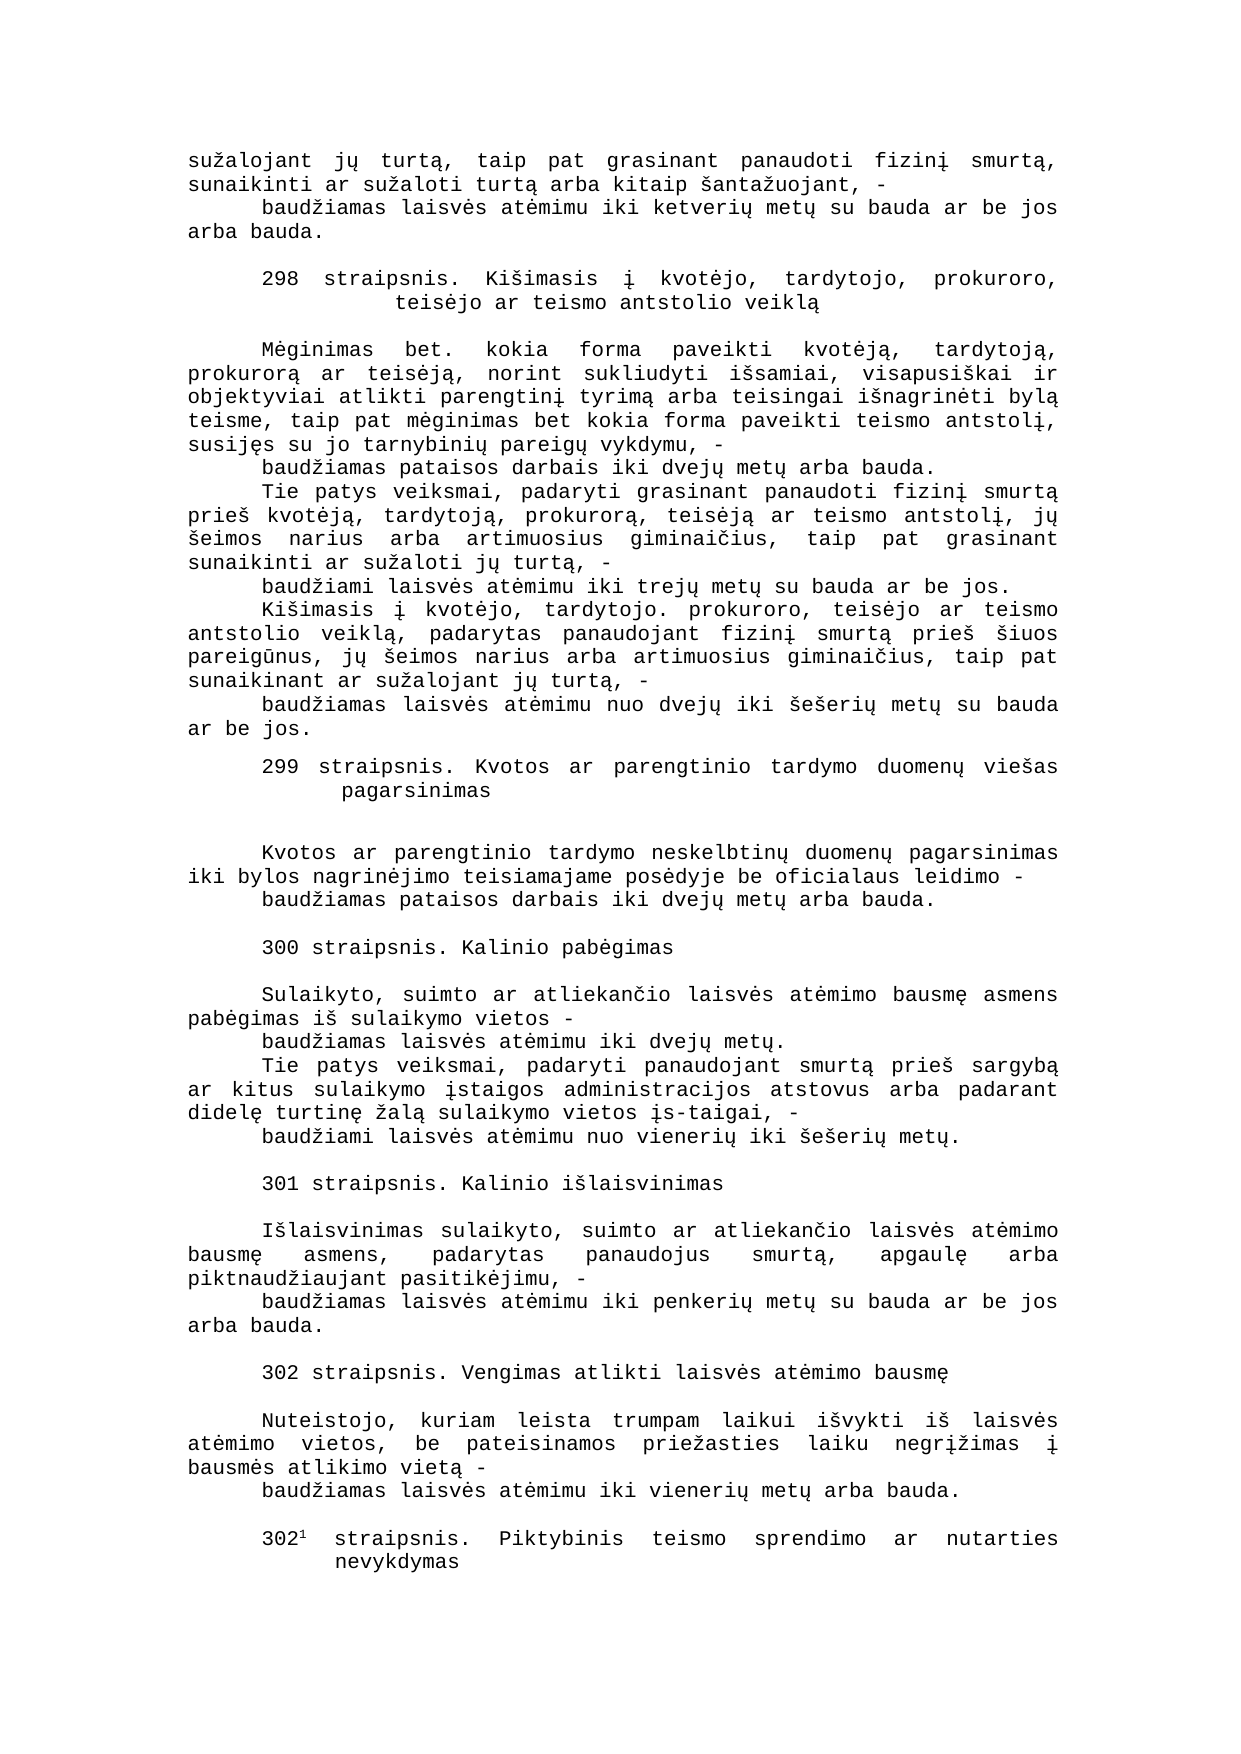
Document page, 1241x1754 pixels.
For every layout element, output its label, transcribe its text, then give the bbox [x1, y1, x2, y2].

text 299 straipsnis. Kvotos ar parengtinio tardymo duomenų viešas pagarsinimas [261, 756, 1059, 803]
text baudžiamas laisvės atėmimu iki ketverių metų su bauda ar be jos arba bauda. [187, 197, 1059, 244]
text 298 straipsnis. Kišimasis į kvotėjo, tardytojo, prokuroro, teisėjo ar teismo antstolio veiklą [261, 268, 1059, 316]
text Sulaikyto, suimto ar atliekančio laisvės atėmimo bausmę asmens pabėgimas iš sulaikymo vietos - [187, 984, 1059, 1031]
text Mėginimas bet. kokia forma paveikti kvotėją, tardytoją, prokurorą ar teisėją, norint sukliudyti išsamiai, visapusiškai ir objektyviai atlikti parengtinį tyrimą arba teisingai išnagrinėti bylą teisme, taip pat mėginimas bet kokia forma paveikti teismo antstolį, susijęs su jo tarnybinių pareigų vykdymu, - [187, 339, 1059, 457]
text baudžiamas laisvės atėmimu iki vienerių metų arba bauda. [205, 1481, 1059, 1504]
text Tie patys veiksmai, padaryti panaudojant smurtą prieš sargybą ar kitus sulaikymo įstaigos administracijos atstovus arba padarant didelę turtinę žalą sulaikymo vietos įs-taigai, - [187, 1055, 1059, 1126]
text Išlaisvinimas sulaikyto, suimto ar atliekančio laisvės atėmimo bausmę asmens, padarytas panaudojus smurtą, apgaulę arba piktnaudžiaujant pasitikėjimu, - [187, 1220, 1059, 1291]
text 3021 straipsnis. Piktybinis teismo sprendimo ar nutarties nevykdymas [261, 1528, 1059, 1575]
text baudžiamas laisvės atėmimu iki dvejų metų. [214, 1031, 1059, 1055]
text sužalojant jų turtą, taip pat grasinant panaudoti fizinį smurtą, sunaikinti ar sužaloti turtą arba kitaip šantažuojant, - [187, 150, 1059, 197]
text baudžiamas pataisos darbais iki dvejų metų arba bauda. [213, 889, 1059, 913]
text baudžiamas laisvės atėmimu iki penkerių metų su bauda ar be jos arba bauda. [187, 1291, 1059, 1339]
text 301 straipsnis. Kalinio išlaisvinimas [216, 1173, 1059, 1197]
text Kišimasis į kvotėjo, tardytojo. prokuroro, teisėjo ar teismo antstolio veiklą, padarytas panaudojant fizinį smurtą prieš šiuos pareigūnus, jų šeimos narius arba artimuosius giminaičius, taip pat sunaikinant ar sužalojant jų turtą, - [187, 599, 1059, 694]
text baudžiami laisvės atėmimu iki trejų metų su bauda ar be jos. [187, 576, 1059, 599]
text 300 straipsnis. Kalinio pabėgimas [213, 937, 1059, 960]
text Tie patys veiksmai, padaryti grasinant panaudoti fizinį smurtą prieš kvotėją, tardytoją, prokurorą, teisėją ar teismo antstolį, jų šeimos narius arba artimuosius giminaičius, taip pat grasinant sunaikinti ar sužaloti jų turtą, - [187, 481, 1059, 576]
text Kvotos ar parengtinio tardymo neskelbtinų duomenų pagarsinimas iki bylos nagrinėjimo teisiamajame posėdyje be oficialaus leidimo - [187, 842, 1059, 889]
text baudžiamas pataisos darbais iki dvejų metų arba bauda. [204, 457, 1059, 481]
text 302 straipsnis. Vengimas atlikti laisvės atėmimo bausmę [205, 1362, 1059, 1386]
text baudžiami laisvės atėmimu nuo vienerių iki šešerių metų. [216, 1126, 1059, 1149]
text baudžiamas laisvės atėmimu nuo dvejų iki šešerių metų su bauda ar be jos. [187, 694, 1059, 741]
text Nuteistojo, kuriam leista trumpam laikui išvykti iš laisvės atėmimo vietos, be pateisinamos priežasties laiku negrįžimas į bausmės atlikimo vietą - [187, 1409, 1059, 1481]
